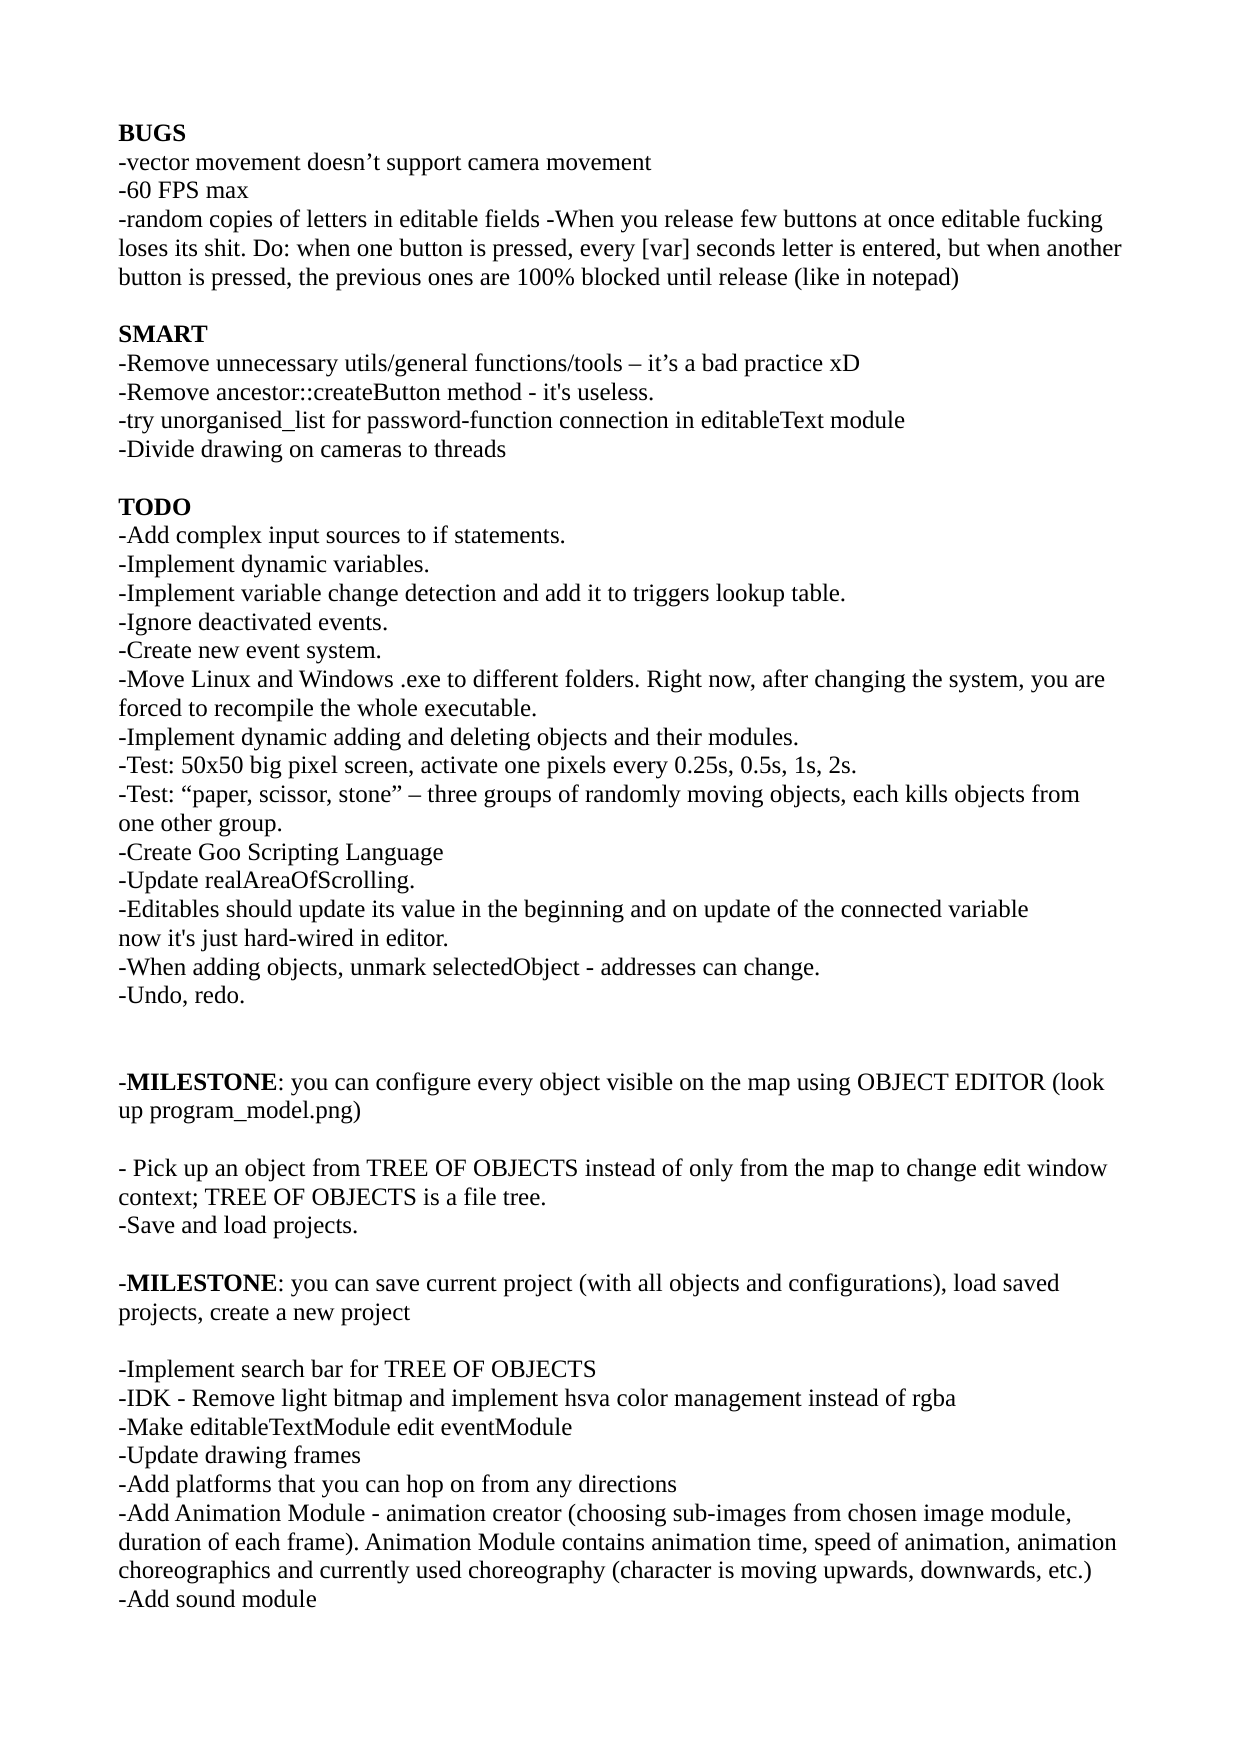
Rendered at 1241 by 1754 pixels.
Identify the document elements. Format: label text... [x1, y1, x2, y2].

text -Divide drawing on cameras to threads [118, 434, 1122, 463]
text TODO [118, 492, 1122, 521]
text -Implement dynamic adding and deleting objects and their modules. [118, 722, 1122, 751]
text -Add Animation Module - animation creator (choosing sub-images from chosen image module, duration of each frame). Animation Module contains animation time, speed of animation, animation choreographics and currently used choreography (character is moving upwards, downwards, etc.) [118, 1498, 1122, 1584]
text -Add platforms that you can hop on from any directions [118, 1469, 1122, 1498]
text -When adding objects, unmark selectedObject - addresses can change. [118, 952, 1122, 981]
text -Make editableTextModule edit eventModule [118, 1412, 1122, 1441]
text -Implement search bar for TREE OF OBJECTS [118, 1354, 1122, 1383]
text -vector movement doesn’t support camera movement [118, 147, 1122, 176]
text -Save and load projects. [118, 1211, 1122, 1239]
text -Remove ancestor::createButton method - it's useless. [118, 377, 1122, 406]
text SMART [118, 319, 1122, 348]
text -Editables should update its value in the beginning and on update of the connected variable [118, 894, 1122, 923]
text -try unorganised_list for password-function connection in editableText module [118, 406, 1122, 434]
text -Undo, redo. [118, 981, 1122, 1009]
text -Implement dynamic variables. [118, 549, 1122, 578]
text -Implement variable change detection and add it to triggers lookup table. [118, 578, 1122, 607]
text -Add sound module [118, 1584, 1122, 1613]
text -Update realAreaOfScrolling. [118, 866, 1122, 894]
text -Test: “paper, scissor, stone” – three groups of randomly moving objects, each kills objects from one other group. [118, 779, 1122, 837]
text now it's just hard-wired in editor. [118, 923, 1122, 952]
text -random copies of letters in editable fields -When you release few buttons at once editable fucking loses its shit. Do: when one button is pressed, every [var] seconds letter is entered, but when another button is pressed, the previous ones are 100% blocked until release (like in notepad) [118, 204, 1122, 291]
text -Remove unnecessary utils/general functions/tools – it’s a bad practice xD [118, 348, 1122, 377]
text - Pick up an object from TREE OF OBJECTS instead of only from the map to change edit window context; TREE OF OBJECTS is a file tree. [118, 1153, 1122, 1211]
text -60 FPS max [118, 176, 1122, 204]
text -Ignore deactivated events. [118, 607, 1122, 636]
text -Add complex input sources to if statements. [118, 521, 1122, 549]
text -Test: 50x50 big pixel screen, activate one pixels every 0.25s, 0.5s, 1s, 2s. [118, 751, 1122, 779]
text -Move Linux and Windows .exe to different folders. Right now, after changing the system, you are forced to recompile the whole executable. [118, 664, 1122, 722]
text -Create new event system. [118, 636, 1122, 664]
text BUGS [118, 118, 1122, 147]
text -MILESTONE: you can save current project (with all objects and configurations), load saved projects, create a new project [118, 1268, 1122, 1326]
text -IDK - Remove light bitmap and implement hsva color management instead of rgba [118, 1383, 1122, 1412]
text -Create Goo Scripting Language [118, 837, 1122, 866]
text -MILESTONE: you can configure every object visible on the map using OBJECT EDITOR (look up program_model.png) [118, 1067, 1122, 1124]
text -Update drawing frames [118, 1441, 1122, 1469]
